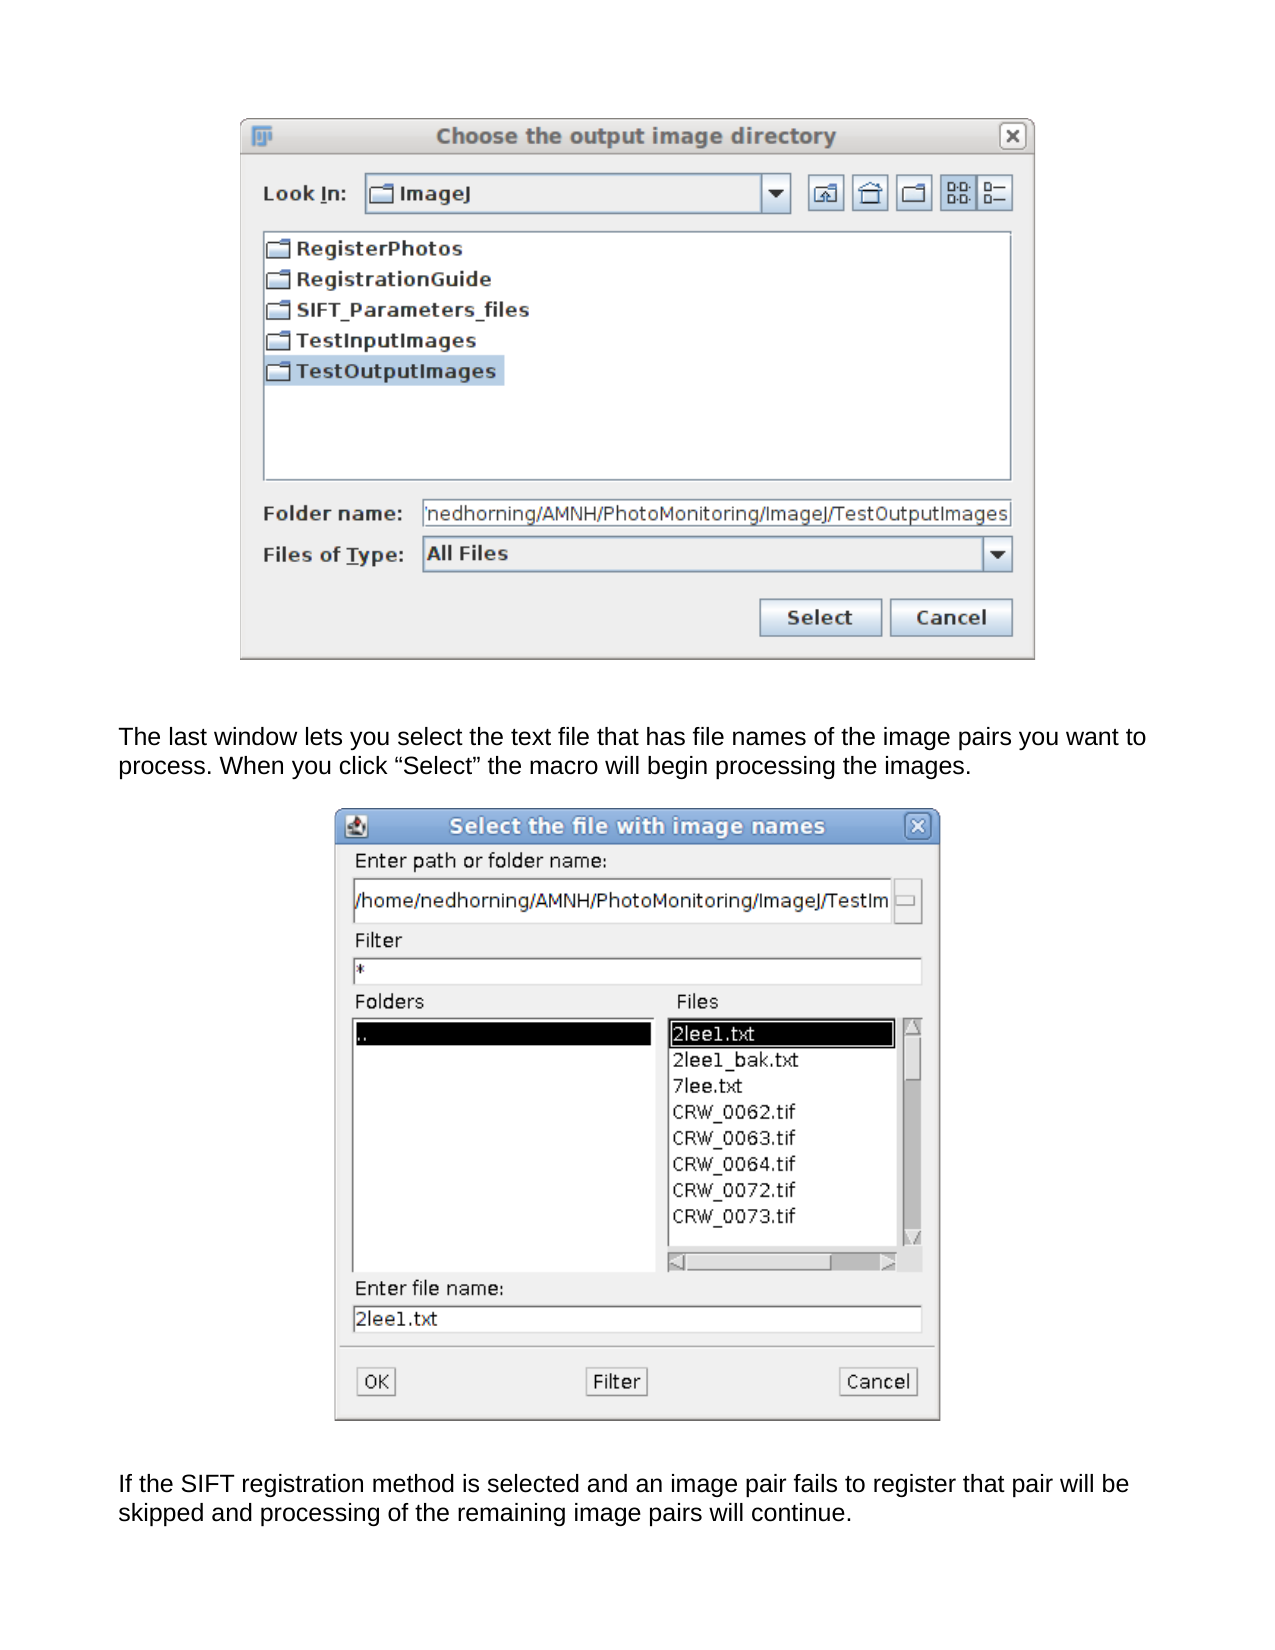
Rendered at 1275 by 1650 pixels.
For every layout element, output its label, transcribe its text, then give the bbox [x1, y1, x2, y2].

picture [334, 808, 941, 1421]
picture [240, 118, 1036, 660]
text The last window lets you select the text file that has file names of the image pairs you want to process. When you click “Select” the macro will begin processing the images. [118, 722, 1157, 779]
text If the SIFT registration method is selected and an image pair fails to register that pair will be skipped and processing of the remaining image pairs will continue. [118, 1469, 1157, 1527]
